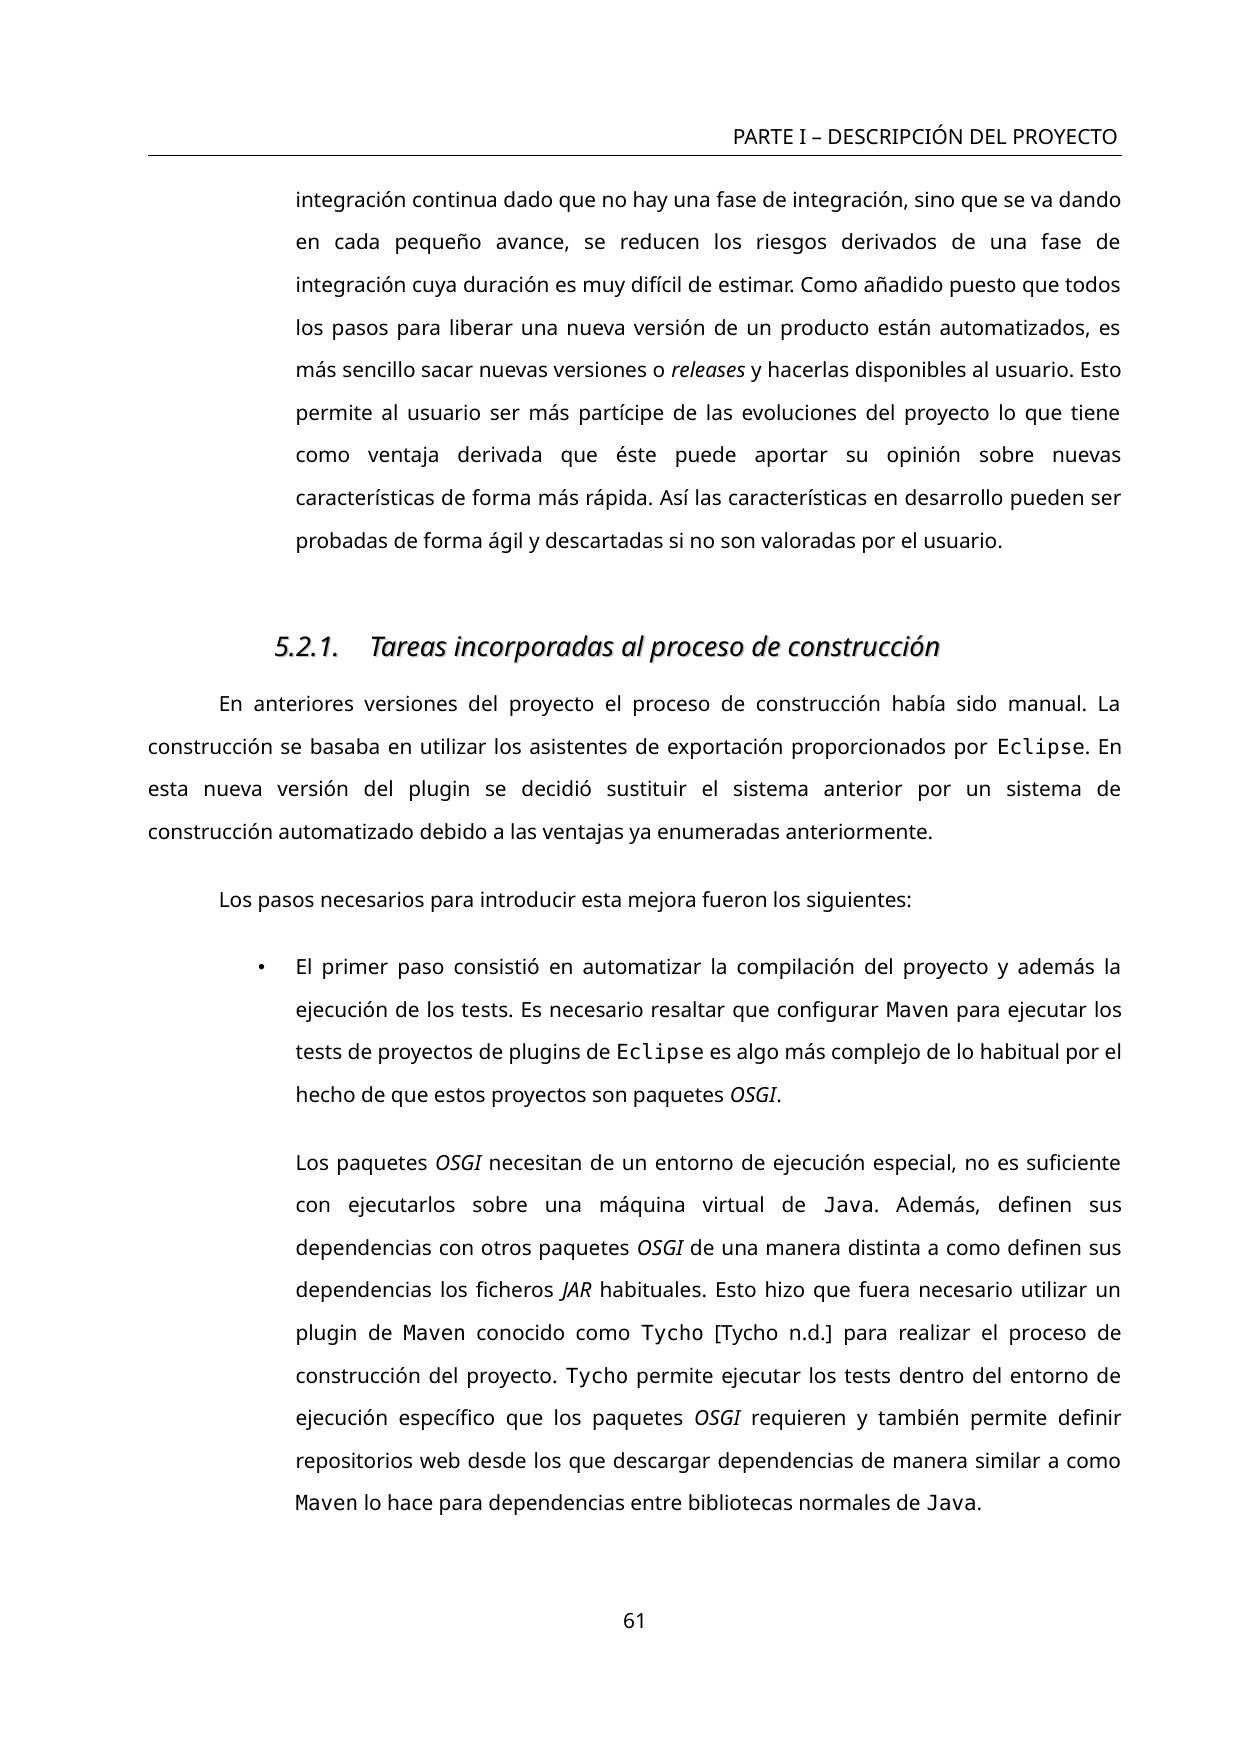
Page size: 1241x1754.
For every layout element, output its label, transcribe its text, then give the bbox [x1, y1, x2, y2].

subtitle Tareas incorporadas al proceso de construcción [339, 627, 1122, 664]
text En anteriores versiones del proyecto el proceso de construcción había sido manual. La construcción se basaba en utilizar los asistentes de exportación proporcionados por Eclipse. En esta nueva versión del plugin se decidió sustituir el sistema anterior por un sistema de construcción automatizado debido a las ventajas ya enumeradas anteriormente. [148, 689, 1122, 846]
list El primer paso consistió en automatizar la compilación del proyecto y además la ejecución de los tests. Es necesario resaltar que configurar Maven para ejecutar los tests de proyectos de plugins de Eclipse es algo más complejo de lo habitual por el hecho de que estos proyectos son paquetes OSGI. [258, 952, 1122, 1108]
text Los pasos necesarios para introducir esta mejora fueron los siguientes: [148, 885, 1122, 913]
list Los paquetes OSGI necesitan de un entorno de ejecución especial, no es suficiente con ejecutarlos sobre una máquina virtual de Java. Además, definen sus dependencias con otros paquetes OSGI de una manera distinta a como definen sus dependencias los ficheros JAR habituales. Esto hizo que fuera necesario utilizar un plugin de Maven conocido como Tycho [Tycho n.d.] para realizar el proceso de construcción del proyecto. Tycho permite ejecutar los tests dentro del entorno de ejecución específico que los paquetes OSGI requieren y también permite definir repositorios web desde los que descargar dependencias de manera similar a como Maven lo hace para dependencias entre bibliotecas normales de Java. [258, 1148, 1122, 1517]
list integración continua dado que no hay una fase de integración, sino que se va dando en cada pequeño avance, se reducen los riesgos derivados de una fase de integración cuya duración es muy difícil de estimar. Como añadido puesto que todos los pasos para liberar una nueva versión de un producto están automatizados, es más sencillo sacar nuevas versiones o releases y hacerlas disponibles al usuario. Esto permite al usuario ser más partícipe de las evoluciones del proyecto lo que tiene como ventaja derivada que éste puede aportar su opinión sobre nuevas características de forma más rápida. Así las características en desarrollo pueden ser probadas de forma ágil y descartadas si no son valoradas por el usuario. [258, 185, 1122, 554]
